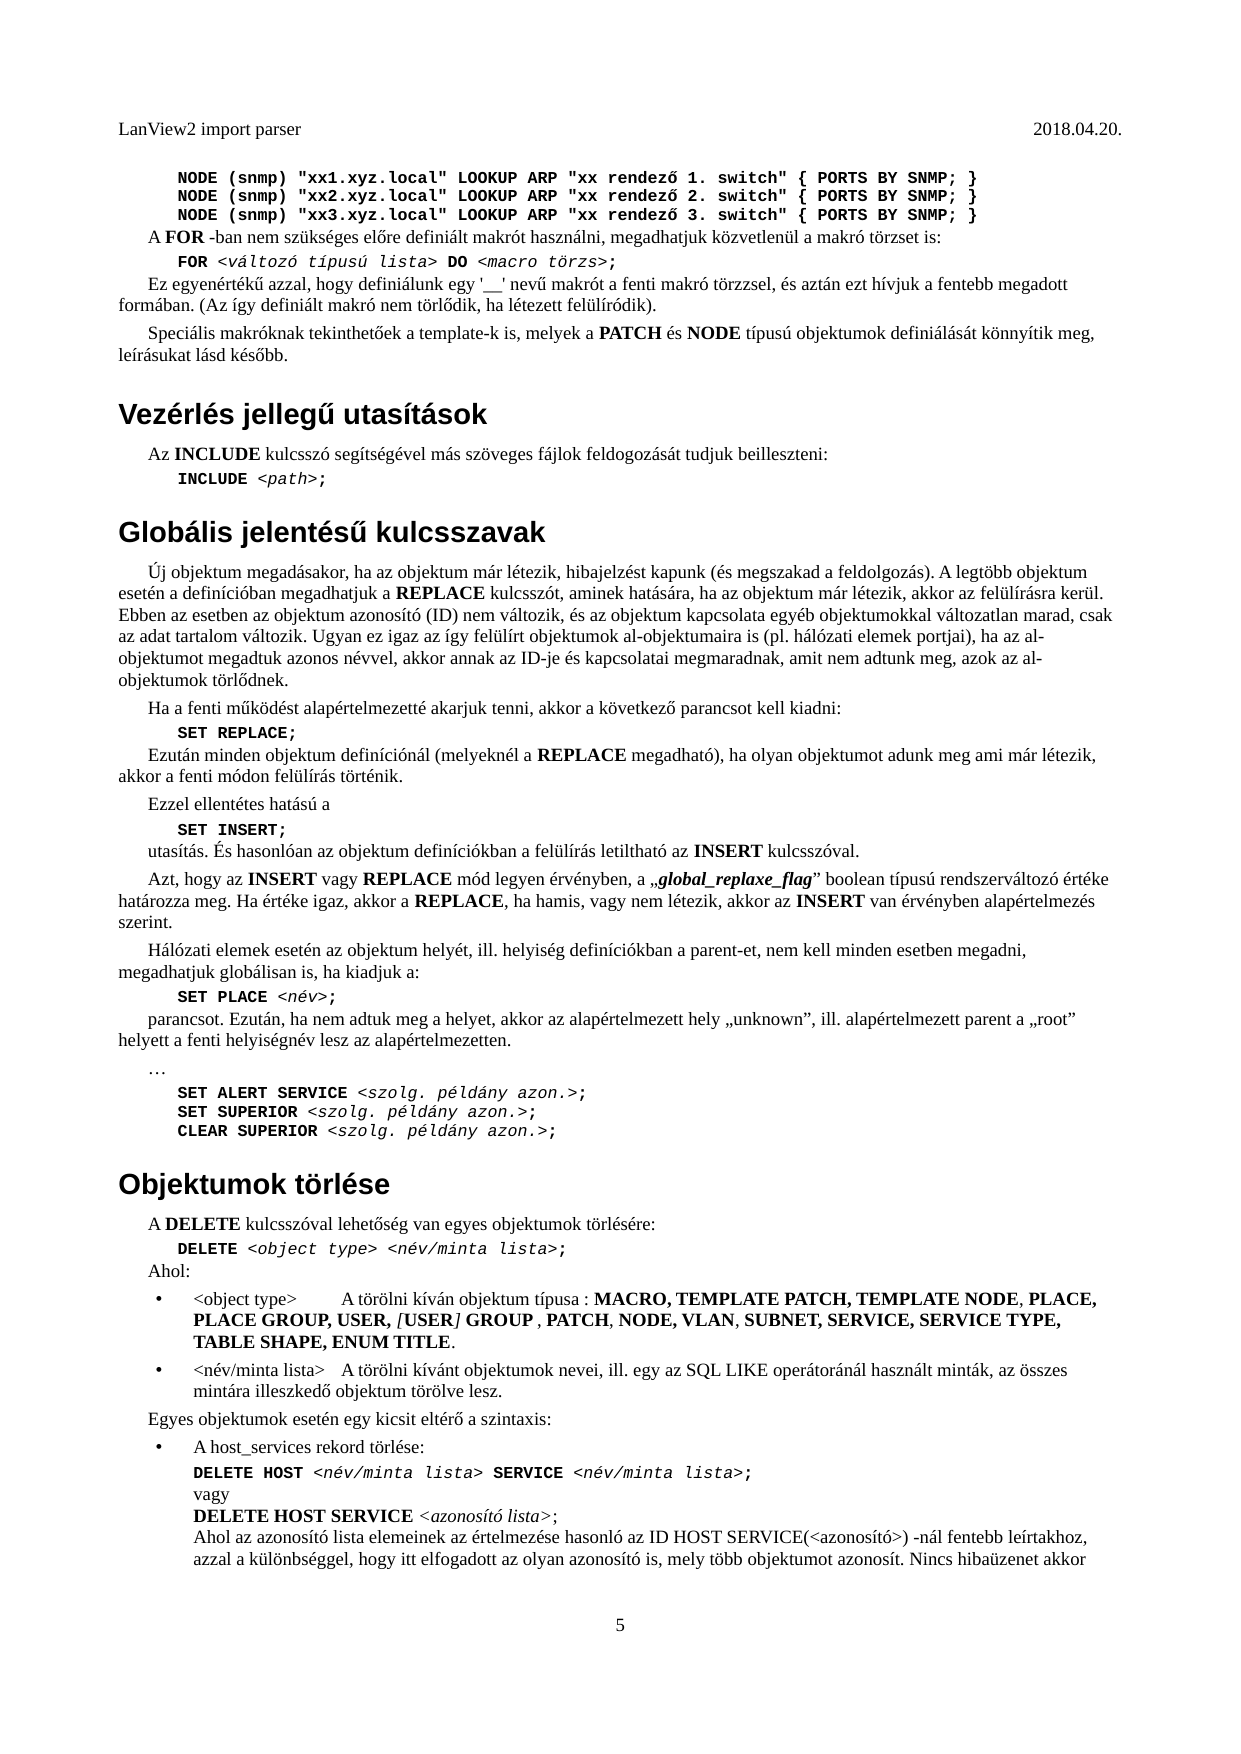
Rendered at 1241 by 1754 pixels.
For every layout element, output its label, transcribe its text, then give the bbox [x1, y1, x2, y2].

text SET PLACE <név>; [177, 989, 1122, 1007]
text NODE (snmp) "xx1.xyz.local" LOOKUP ARP "xx rendező 1. switch" { PORTS BY SNMP; } [177, 169, 1122, 188]
text Ezután minden objektum definíciónál (melyeknél a REPLACE megadható), ha olyan objektumot adunk meg ami már létezik, akkor a fenti módon felülírás történik. [118, 743, 1122, 787]
text Ahol: [118, 1259, 1122, 1281]
text utasítás. És hasonlóan az objektum definíciókban a felülírás letiltható az INSERT kulcsszóval. [118, 840, 1122, 861]
text Az INCLUDE kulcsszó segítségével más szöveges fájlok feldogozását tudjuk beilleszteni: [118, 443, 1122, 464]
subtitle Globális jelentésű kulcsszavak [118, 515, 1122, 548]
subtitle Vezérlés jellegű utasítások [118, 397, 1122, 430]
text SET INSERT; [177, 821, 1122, 840]
text Ezzel ellentétes hatású a [118, 793, 1122, 814]
text DELETE <object type> <név/minta lista>; [177, 1241, 1122, 1259]
text Ha a fenti működést alapértelmezetté akarjuk tenni, akkor a következő parancsot kell kiadni: [118, 697, 1122, 718]
text FOR <változó típusú lista> DO <macro törzs>; [177, 254, 1122, 273]
text SET ALERT SERVICE <szolg. példány azon.>; [177, 1085, 1122, 1104]
text INCLUDE <path>; [177, 471, 1122, 490]
list <név/minta lista> A törölni kívánt objektumok nevei, ill. egy az SQL LIKE operátoránál használt minták, az összes mintára illeszkedő objektum törölve lesz. [156, 1359, 1122, 1402]
text Speciális makróknak tekinthetőek a template-k is, melyek a PATCH és NODE típusú objektumok definiálását könnyítik meg, leírásukat lásd később. [118, 322, 1122, 365]
text parancsot. Ezután, ha nem adtuk meg a helyet, akkor az alapértelmezett hely „unknown”, ill. alapértelmezett parent a „root” helyett a fenti helyiségnév lesz az alapértelmezetten. [118, 1007, 1122, 1051]
list A host_services rekord törlése: [156, 1436, 1122, 1458]
subtitle Objektumok törlése [118, 1167, 1122, 1200]
text A FOR -ban nem szükséges előre definiált makrót használni, megadhatjuk közvetlenül a makró törzset is: [118, 226, 1122, 247]
text Ez egyenértékű azzal, hogy definiálunk egy '__' nevű makrót a fenti makró törzzsel, és aztán ezt hívjuk a fentebb megadott formában. (Az így definiált makró nem törlődik, ha létezett felülíródik). [118, 273, 1122, 316]
text Egyes objektumok esetén egy kicsit eltérő a szintaxis: [118, 1408, 1122, 1430]
text SET SUPERIOR <szolg. példány azon.>; [177, 1104, 1122, 1123]
text A DELETE kulcsszóval lehetőség van egyes objektumok törlésére: [118, 1213, 1122, 1234]
list <object type> A törölni kíván objektum típusa : MACRO, TEMPLATE PATCH, TEMPLATE NODE, PLACE, PLACE GROUP, USER, [USER] GROUP , PATCH, NODE, VLAN, SUBNET, SERVICE, SERVICE TYPE, TABLE SHAPE, ENUM TITLE. [156, 1288, 1122, 1352]
list DELETE HOST <név/minta lista> SERVICE <név/minta lista>; [156, 1464, 1122, 1483]
text NODE (snmp) "xx3.xyz.local" LOOKUP ARP "xx rendező 3. switch" { PORTS BY SNMP; } [177, 207, 1122, 226]
text Azt, hogy az INSERT vagy REPLACE mód legyen érvényben, a „global_replaxe_flag” boolean típusú rendszerváltozó értéke határozza meg. Ha értéke igaz, akkor a REPLACE, ha hamis, vagy nem létezik, akkor az INSERT van érvényben alapértelmezés szerint. [118, 868, 1122, 933]
text SET REPLACE; [177, 724, 1122, 743]
text … [118, 1057, 1122, 1079]
text Új objektum megadásakor, ha az objektum már létezik, hibajelzést kapunk (és megszakad a feldolgozás). A legtöbb objektum esetén a definícióban megadhatjuk a REPLACE kulcsszót, aminek hatására, ha az objektum már létezik, akkor az felülírásra kerül. Ebben az esetben az objektum azonosító (ID) nem változik, és az objektum kapcsolata egyéb objektumokkal változatlan marad, csak az adat tartalom változik. Ugyan ez igaz az így felülírt objektumok al-objektumaira is (pl. hálózati elemek portjai), ha az al-objektumot megadtuk azonos névvel, akkor annak az ID-je és kapcsolatai megmaradnak, amit nem adtunk meg, azok az al-objektumok törlődnek. [118, 561, 1122, 690]
text CLEAR SUPERIOR <szolg. példány azon.>; [177, 1123, 1122, 1142]
text NODE (snmp) "xx2.xyz.local" LOOKUP ARP "xx rendező 2. switch" { PORTS BY SNMP; } [177, 188, 1122, 207]
list vagy DELETE HOST SERVICE <azonosító lista>; Ahol az azonosító lista elemeinek az értelmezése hasonló az ID HOST SERVICE(<azonosító>) -nál fentebb leírtakhoz, azzal a különbséggel, hogy itt elfogadott az olyan azonosító is, mely több objektumot azonosít. Nincs hibaüzenet akkor [156, 1483, 1122, 1569]
text Hálózati elemek esetén az objektum helyét, ill. helyiség definíciókban a parent-et, nem kell minden esetben megadni, megadhatjuk globálisan is, ha kiadjuk a: [118, 939, 1122, 982]
